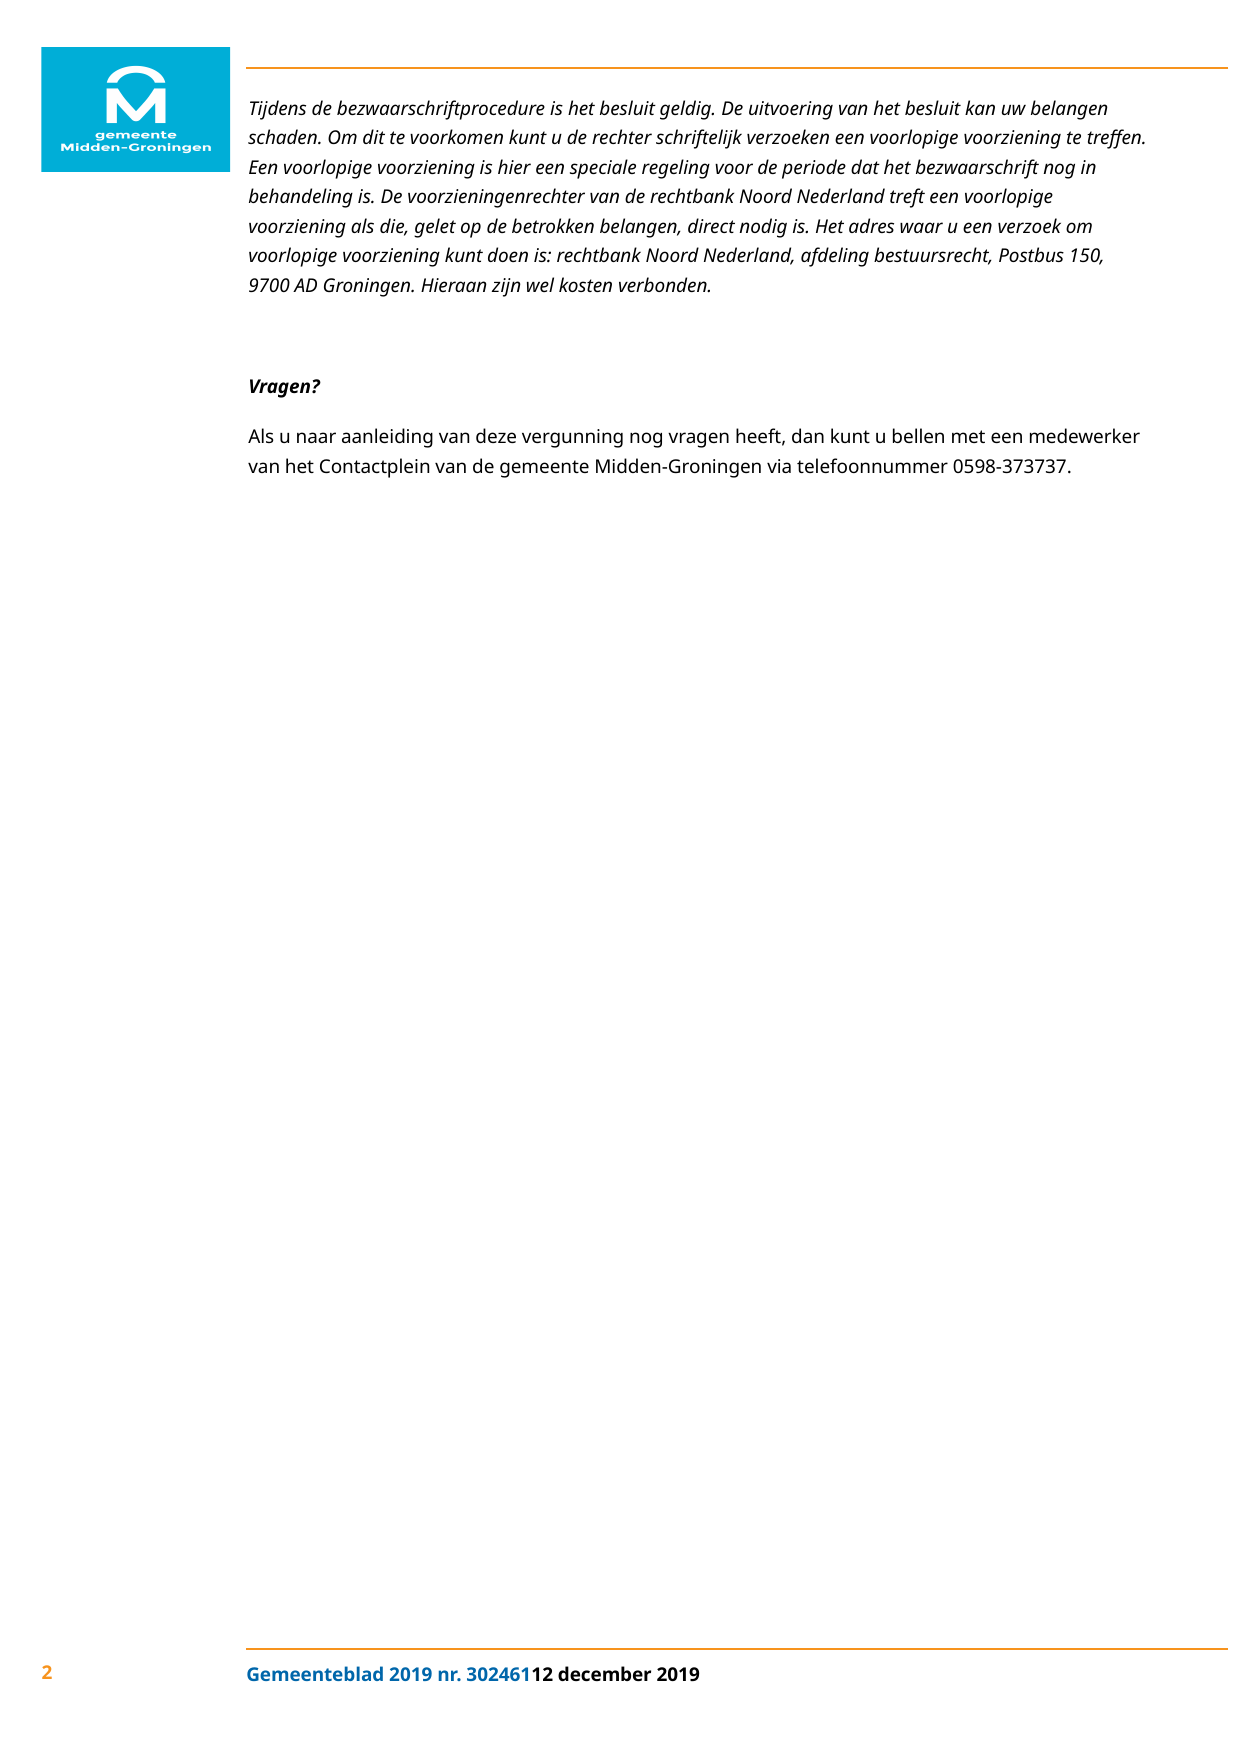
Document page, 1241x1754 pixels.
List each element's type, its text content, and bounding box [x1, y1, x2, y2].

picture [184, 146, 190, 153]
text Vragen? [248, 373, 1152, 399]
text Tijdens de bezwaarschriftprocedure is het besluit geldig. De uitvoering van het besluit kan uw belangen schaden. Om dit te voorkomen kunt u de rechter schriftelijk verzoeken een voorlopige voorziening te treffen. Een voorlopige voorziening is hier een speciale regeling voor de periode dat het bezwaarschrift nog in behandeling is. De voorzieningenrechter van de rechtbank Noord Nederland treft een voorlopige voorziening als die, gelet op de betrokken belangen, direct nodig is. Het adres waar u een verzoek om voorlopige voorziening kunt doen is: rechtbank Noord Nederland, afdeling bestuursrecht, Postbus 150, 9700 AD Groningen. Hieraan zijn wel kosten verbonden. [248, 95, 1152, 298]
text Als u naar aanleiding van deze vergunning nog vragen heeft, dan kunt u bellen met een medewerker van het Contactplein van de gemeente Midden-Groningen via telefoonnummer 0598-373737. [248, 423, 1152, 479]
picture [108, 66, 164, 82]
picture [107, 89, 165, 122]
